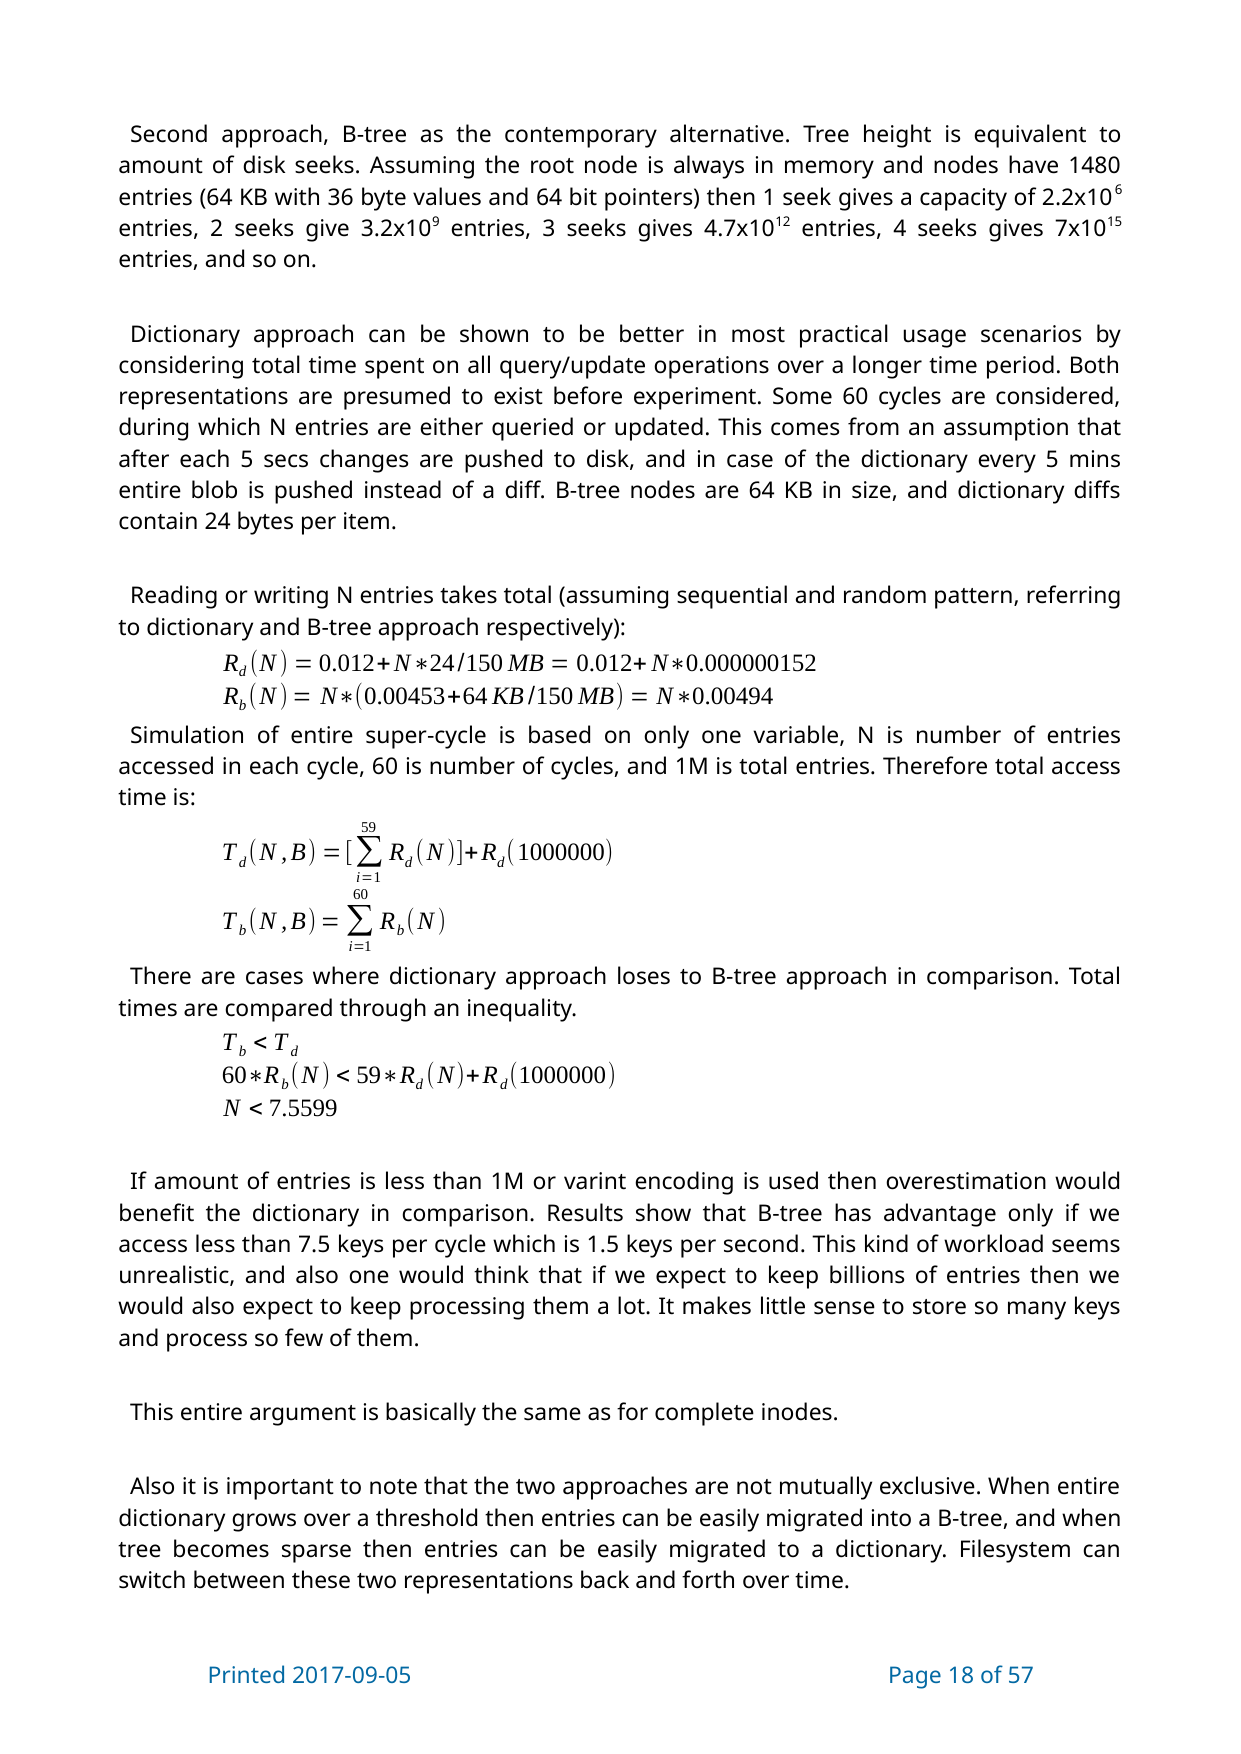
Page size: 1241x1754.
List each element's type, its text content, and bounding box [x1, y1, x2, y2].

text Second approach, B-tree as the contemporary alternative. Tree height is equivalent to amount of disk seeks. Assuming the root node is always in memory and nodes have 1480 entries (64 KB with 36 byte values and 64 bit pointers) then 1 seek gives a capacity of 2.2x106 entries, 2 seeks give 3.2x109 entries, 3 seeks gives 4.7x1012 entries, 4 seeks gives 7x1015 entries, and so on. [118, 118, 1122, 274]
text This entire argument is basically the same as for complete inodes. [118, 1396, 1122, 1427]
text Also it is important to note that the two approaches are not mutually exclusive. When entire dictionary grows over a threshold then entries can be easily migrated into a B-tree, and when tree becomes sparse then entries can be easily migrated to a dictionary. Filesystem can switch between these two representations back and forth over time. [118, 1470, 1122, 1595]
text If amount of entries is less than 1M or varint encoding is used then overestimation would benefit the dictionary in comparison. Results show that B-tree has advantage only if we access less than 7.5 keys per cycle which is 1.5 keys per second. This kind of workload seems unrealistic, and also one would think that if we expect to keep billions of entries then we would also expect to keep processing them a lot. It makes little sense to store so many keys and process so few of them. [118, 1165, 1122, 1353]
text There are cases where dictionary approach loses to B-tree approach in comparison. Total times are compared through an inequality. [118, 960, 1122, 1023]
text Dictionary approach can be shown to be better in most practical usage scenarios by considering total time spent on all query/update operations over a longer time period. Both representations are presumed to exist before experiment. Some 60 cycles are considered, during which N entries are either queried or updated. This comes from an assumption that after each 5 secs changes are pushed to disk, and in case of the dictionary every 5 mins entire blob is pushed instead of a diff. B-tree nodes are 64 KB in size, and dictionary diffs contain 24 bytes per item. [118, 317, 1122, 536]
text Reading or writing N entries takes total (assuming sequential and random pattern, referring to dictionary and B-tree approach respectively): [118, 579, 1122, 642]
text Simulation of entire super-cycle is based on only one variable, N is number of entries accessed in each cycle, 60 is number of cycles, and 1M is total entries. Therefore total access time is: [118, 719, 1122, 813]
